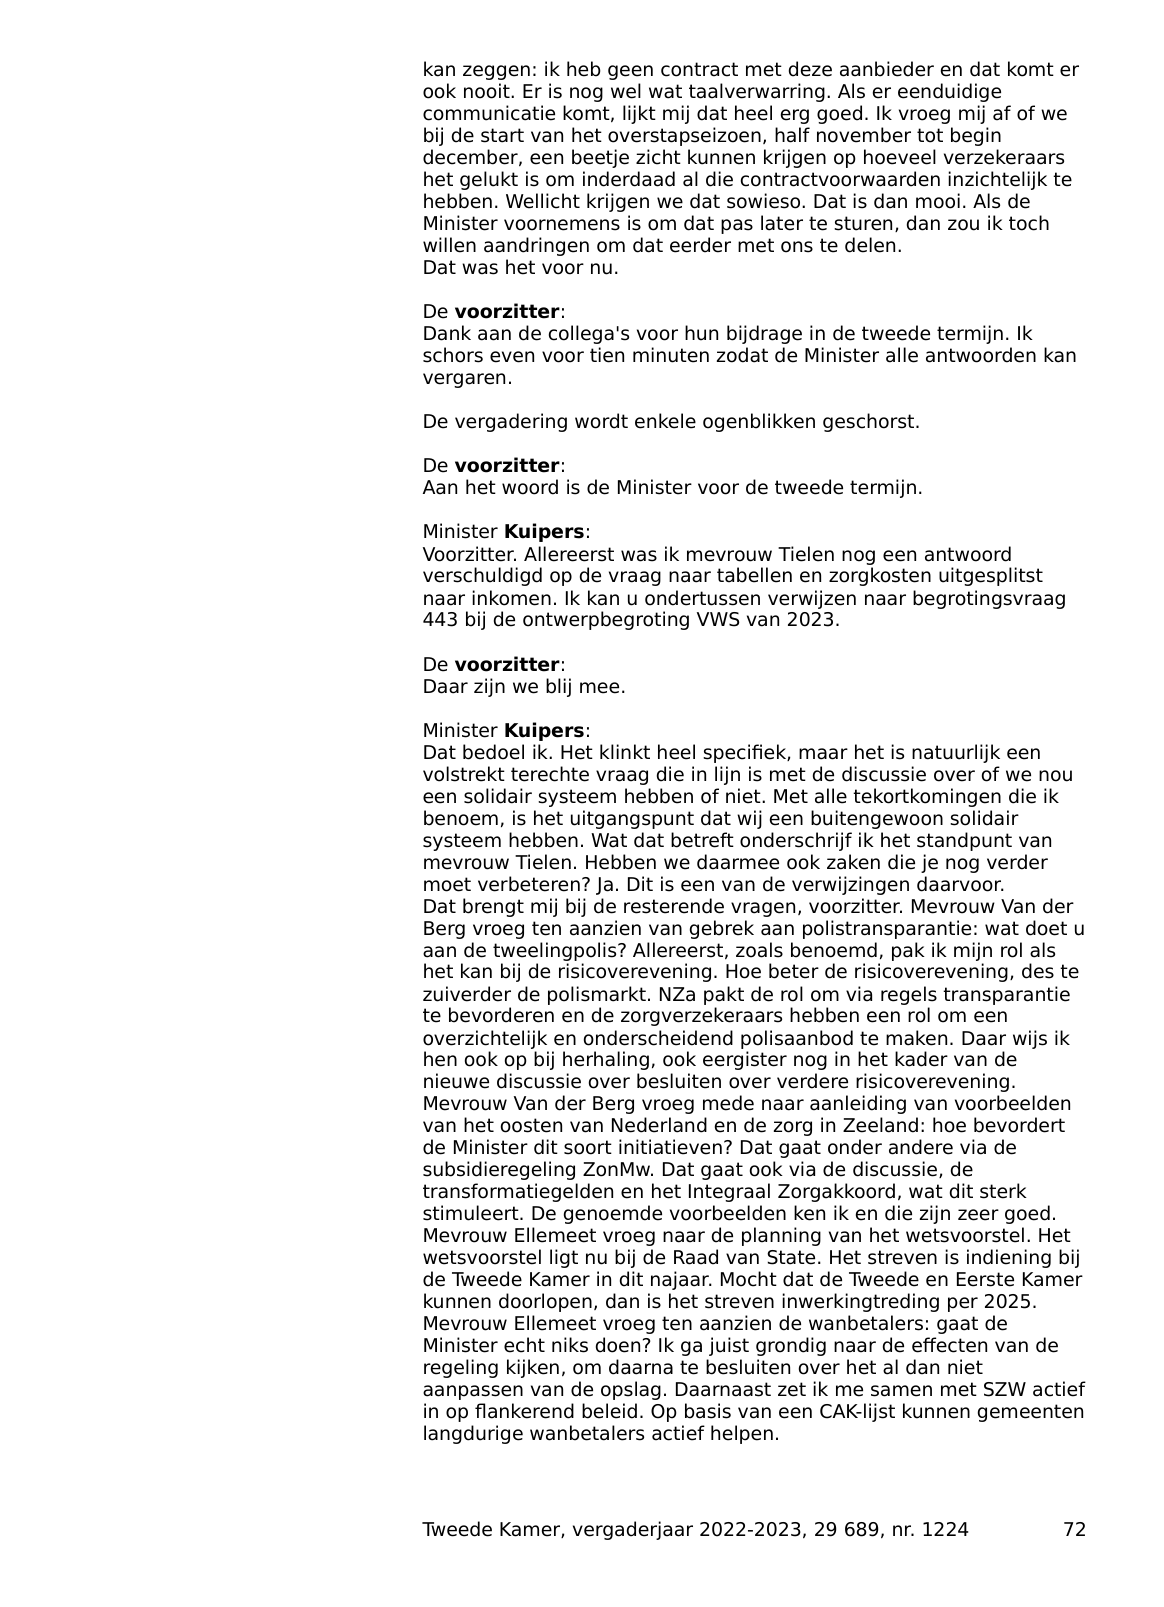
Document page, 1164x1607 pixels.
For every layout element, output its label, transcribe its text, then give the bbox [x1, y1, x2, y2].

text Aan het woord is de Minister voor de tweede termijn. [422, 477, 1087, 499]
text Dat bedoel ik. Het klinkt heel specifiek, maar het is natuurlijk een volstrekt terechte vraag die in lijn is met de discussie over of we nou een solidair systeem hebben of niet. Met alle tekortkomingen die ik benoem, is het uitgangspunt dat wij een buitengewoon solidair systeem hebben. Wat dat betreft onderschrijf ik het standpunt van mevrouw Tielen. Hebben we daarmee ook zaken die je nog verder moet verbeteren? Ja. Dit is een van de verwijzingen daarvoor. [422, 742, 1087, 896]
text Daar zijn we blij mee. [422, 676, 1087, 697]
text De voorzitter: [422, 653, 1087, 676]
text Mevrouw Van der Berg vroeg mede naar aanleiding van voorbeelden van het oosten van Nederland en de zorg in Zeeland: hoe bevordert de Minister dit soort initiatieven? Dat gaat onder andere via de subsidieregeling ZonMw. Dat gaat ook via de discussie, de transformatiegelden en het Integraal Zorgakkoord, wat dit sterk stimuleert. De genoemde voorbeelden ken ik en die zijn zeer goed. [422, 1093, 1087, 1225]
text De voorzitter: [422, 455, 1087, 477]
text Dat brengt mij bij de resterende vragen, voorzitter. Mevrouw Van der Berg vroeg ten aanzien van gebrek aan polistransparantie: wat doet u aan de tweelingpolis? Allereerst, zoals benoemd, pak ik mijn rol als het kan bij de risicoverevening. Hoe beter de risicoverevening, des te zuiverder de polismarkt. NZa pakt de rol om via regels transparantie te bevorderen en de zorgverzekeraars hebben een rol om een overzichtelijk en onderscheidend polisaanbod te maken. Daar wijs ik hen ook op bij herhaling, ook eergister nog in het kader van de nieuwe discussie over besluiten over verdere risicoverevening. [422, 896, 1087, 1093]
text Mevrouw Ellemeet vroeg ten aanzien de wanbetalers: gaat de Minister echt niks doen? Ik ga juist grondig naar de effecten van de regeling kijken, om daarna te besluiten over het al dan niet aanpassen van de opslag. Daarnaast zet ik me samen met SZW actief in op flankerend beleid. Op basis van een CAK-lijst kunnen gemeenten langdurige wanbetalers actief helpen. [422, 1313, 1087, 1445]
text Minister Kuipers: [422, 720, 1087, 742]
text Dat was het voor nu. [422, 257, 1087, 279]
text Dank aan de collega's voor hun bijdrage in de tweede termijn. Ik schors even voor tien minuten zodat de Minister alle antwoorden kan vergaren. [422, 323, 1087, 389]
text Minister Kuipers: [422, 521, 1087, 543]
text De vergadering wordt enkele ogenblikken geschorst. [422, 411, 1087, 433]
text kan zeggen: ik heb geen contract met deze aanbieder en dat komt er ook nooit. Er is nog wel wat taalverwarring. Als er eenduidige communicatie komt, lijkt mij dat heel erg goed. Ik vroeg mij af of we bij de start van het overstapseizoen, half november tot begin december, een beetje zicht kunnen krijgen op hoeveel verzekeraars het gelukt is om inderdaad al die contractvoorwaarden inzichtelijk te hebben. Wellicht krijgen we dat sowieso. Dat is dan mooi. Als de Minister voornemens is om dat pas later te sturen, dan zou ik toch willen aandringen om dat eerder met ons te delen. [422, 59, 1087, 257]
text De voorzitter: [422, 301, 1087, 323]
text Voorzitter. Allereerst was ik mevrouw Tielen nog een antwoord verschuldigd op de vraag naar tabellen en zorgkosten uitgesplitst naar inkomen. Ik kan u ondertussen verwijzen naar begrotingsvraag 443 bij de ontwerpbegroting VWS van 2023. [422, 543, 1087, 631]
text Mevrouw Ellemeet vroeg naar de planning van het wetsvoorstel. Het wetsvoorstel ligt nu bij de Raad van State. Het streven is indiening bij de Tweede Kamer in dit najaar. Mocht dat de Tweede en Eerste Kamer kunnen doorlopen, dan is het streven inwerkingtreding per 2025. [422, 1225, 1087, 1313]
